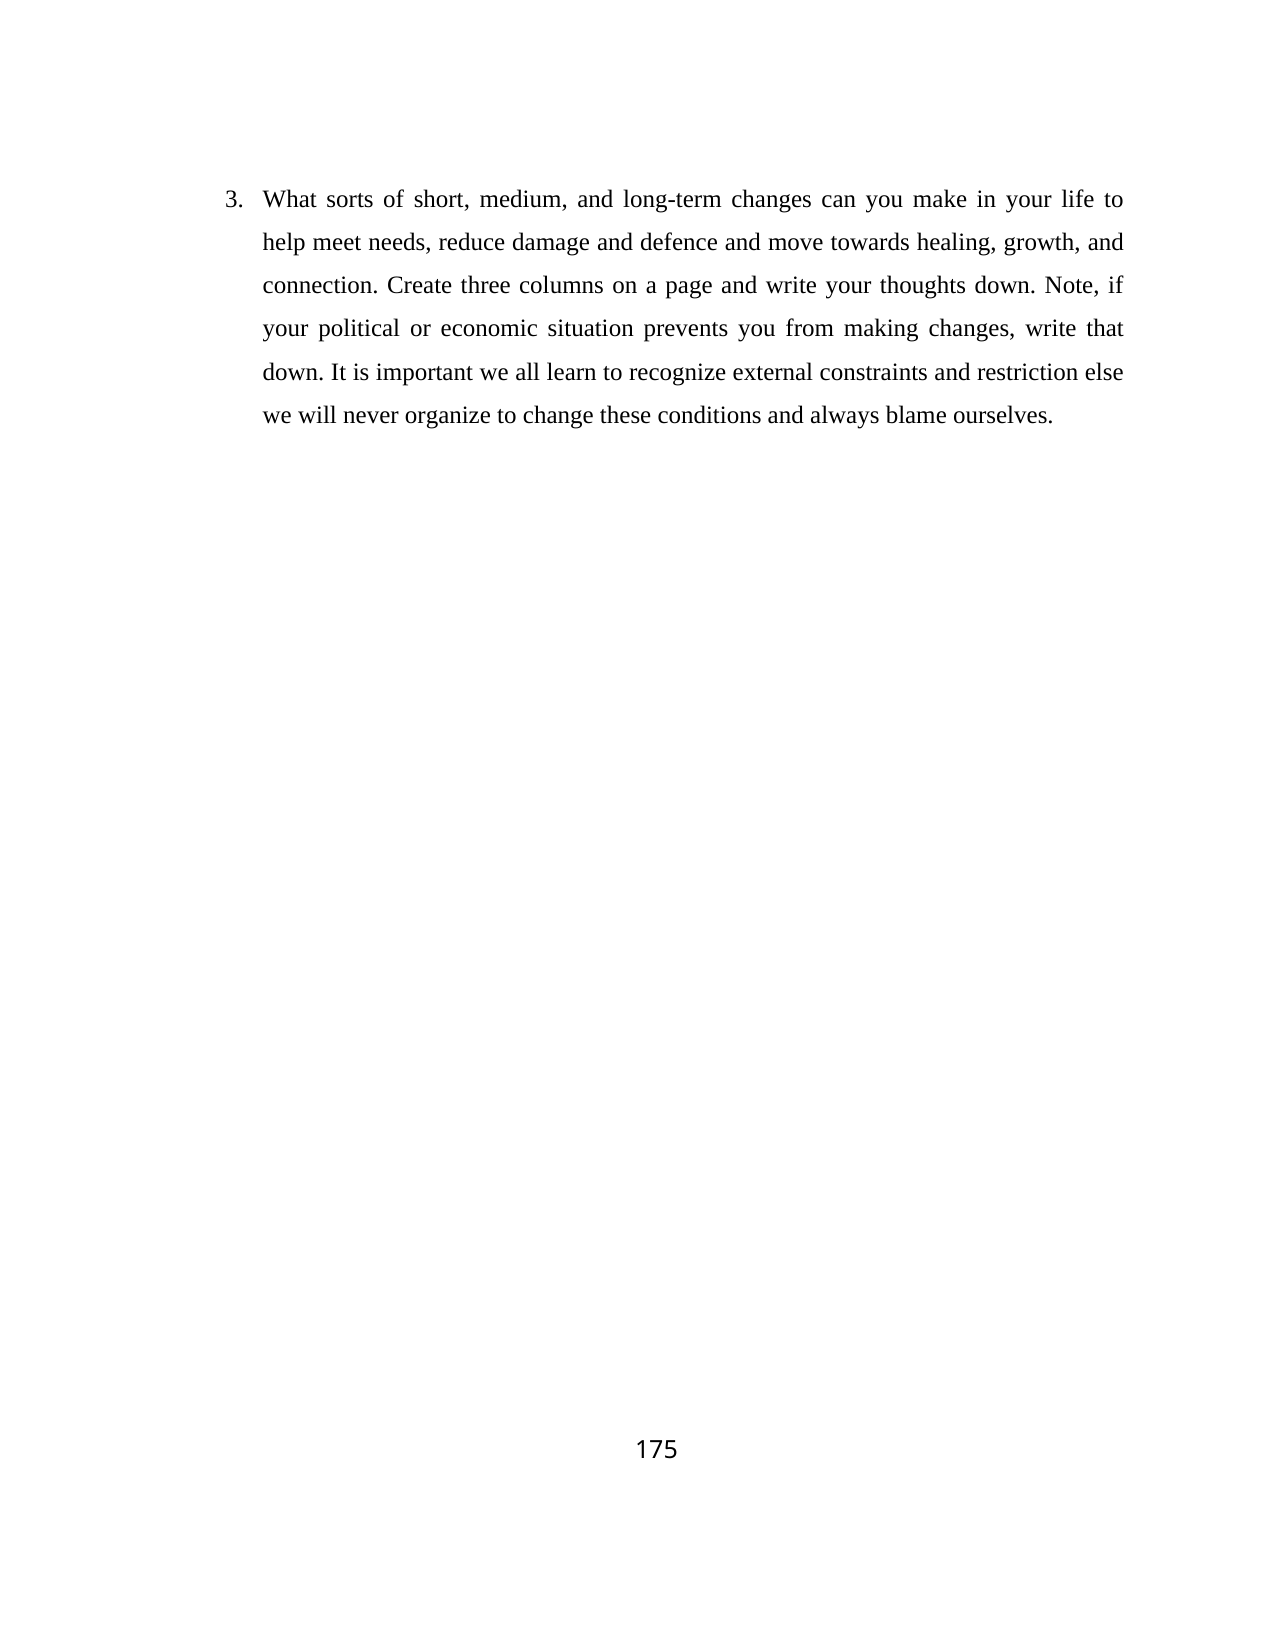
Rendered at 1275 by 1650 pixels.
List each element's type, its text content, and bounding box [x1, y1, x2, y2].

list What sorts of short, medium, and long-term changes can you make in your life to help meet needs, reduce damage and defence and move towards healing, growth, and connection. Create three columns on a page and write your thoughts down. Note, if your political or economic situation prevents you from making changes, write that down. It is important we all learn to recognize external constraints and restriction else we will never organize to change these conditions and always blame ourselves. [225, 184, 1125, 428]
